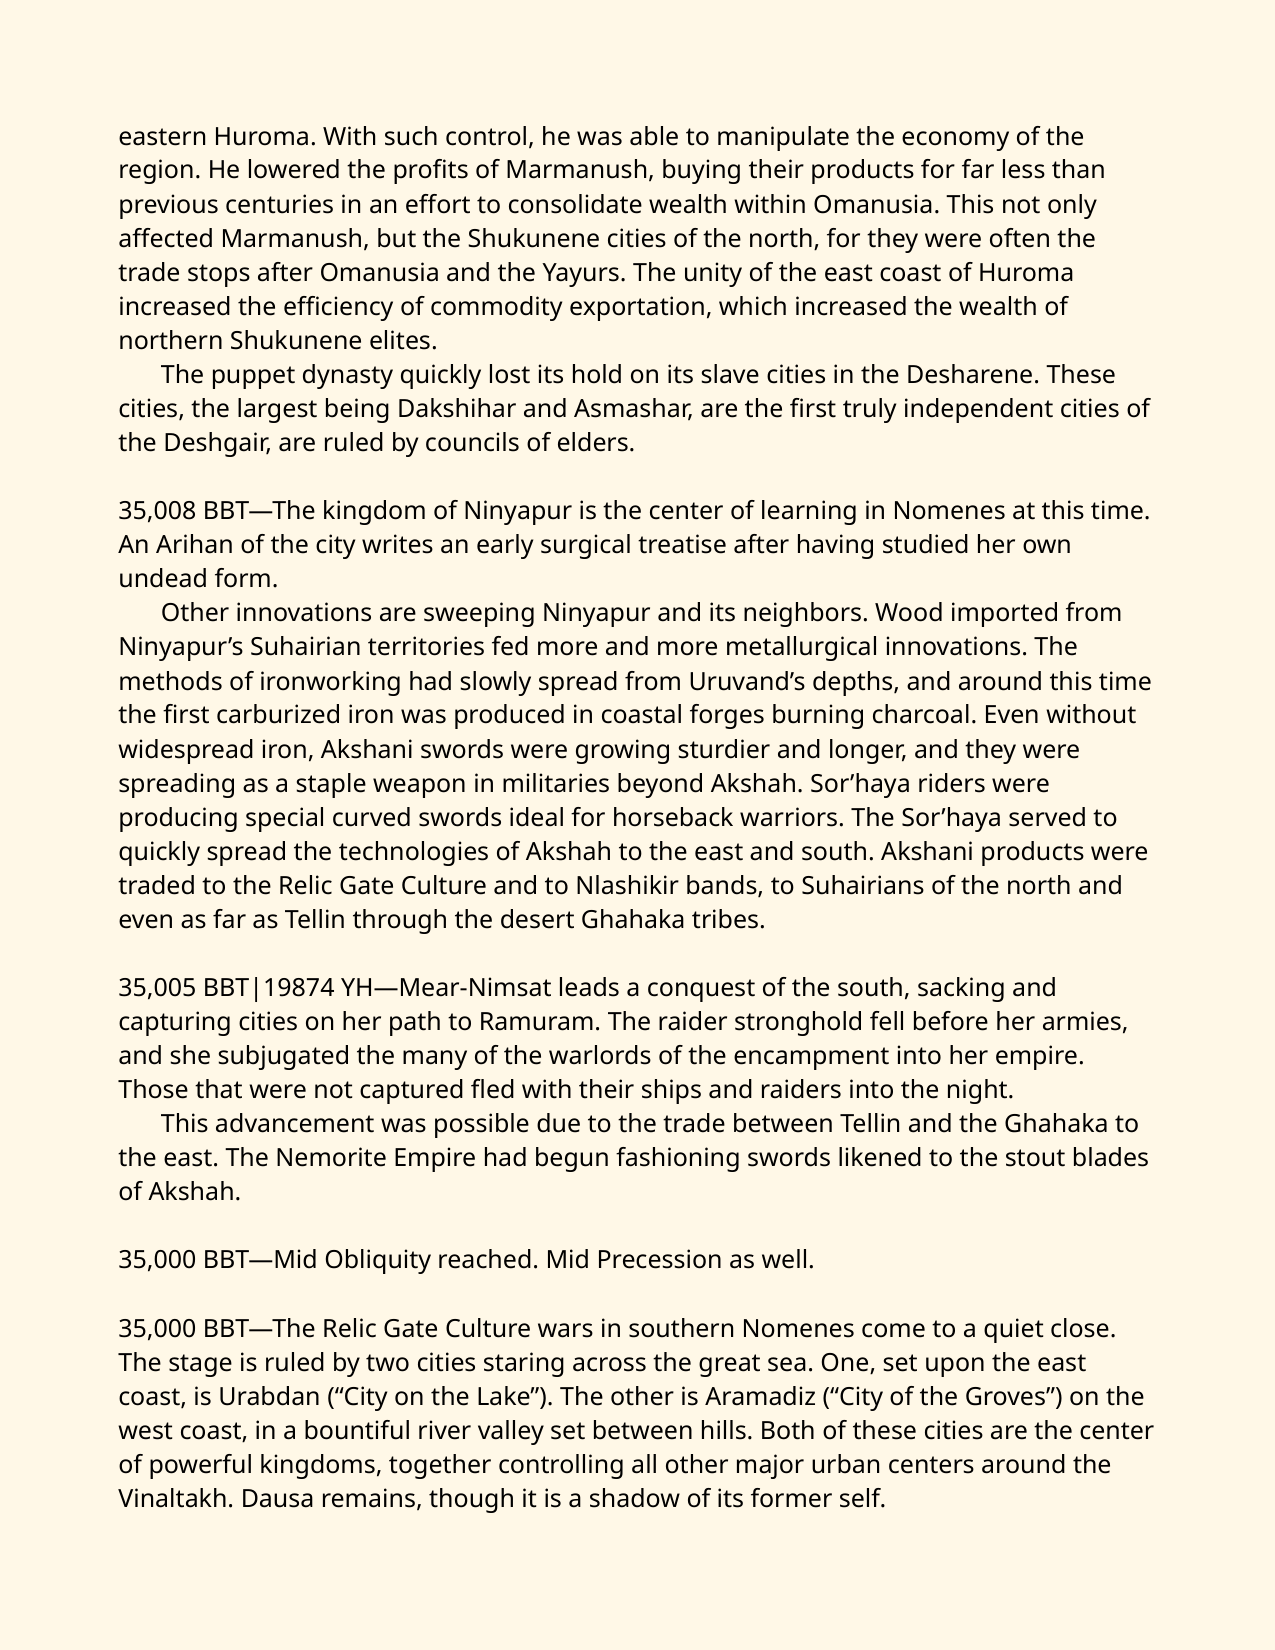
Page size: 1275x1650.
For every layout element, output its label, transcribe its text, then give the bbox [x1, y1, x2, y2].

text 35,005 BBT|19874 YH—Mear-Nimsat leads a conquest of the south, sacking and capturing cities on her path to Ramuram. The raider stronghold fell before her armies, and she subjugated the many of the warlords of the encampment into her empire. Those that were not captured fled with their ships and raiders into the night. [118, 970, 1157, 1106]
text The puppet dynasty quickly lost its hold on its slave cities in the Desharene. These cities, the largest being Dakshihar and Asmashar, are the first truly independent cities of the Deshgair, are ruled by councils of elders. [118, 357, 1157, 459]
text 35,000 BBT—Mid Obliquity reached. Mid Precession as well. [118, 1242, 1157, 1276]
text 35,008 BBT—The kingdom of Ninyapur is the center of learning in Nomenes at this time. An Arihan of the city writes an early surgical treatise after having studied her own undead form. [118, 493, 1157, 595]
text eastern Huroma. With such control, he was able to manipulate the economy of the region. He lowered the profits of Marmanush, buying their products for far less than previous centuries in an effort to consolidate wealth within Omanusia. This not only affected Marmanush, but the Shukunene cities of the north, for they were often the trade stops after Omanusia and the Yayurs. The unity of the east coast of Huroma increased the efficiency of commodity exportation, which increased the wealth of northern Shukunene elites. [118, 118, 1157, 357]
text 35,000 BBT—The Relic Gate Culture wars in southern Nomenes come to a quiet close. The stage is ruled by two cities staring across the great sea. One, set upon the east coast, is Urabdan (“City on the Lake”). The other is Aramadiz (“City of the Groves”) on the west coast, in a bountiful river valley set between hills. Both of these cities are the center of powerful kingdoms, together controlling all other major urban centers around the Vinaltakh. Dausa remains, though it is a shadow of its former self. [118, 1310, 1157, 1515]
text Other innovations are sweeping Ninyapur and its neighbors. Wood imported from Ninyapur’s Suhairian territories fed more and more metallurgical innovations. The methods of ironworking had slowly spread from Uruvand’s depths, and around this time the first carburized iron was produced in coastal forges burning charcoal. Even without widespread iron, Akshani swords were growing sturdier and longer, and they were spreading as a staple weapon in militaries beyond Akshah. Sor’haya riders were producing special curved swords ideal for horseback warriors. The Sor’haya served to quickly spread the technologies of Akshah to the east and south. Akshani products were traded to the Relic Gate Culture and to Nlashikir bands, to Suhairians of the north and even as far as Tellin through the desert Ghahaka tribes. [118, 595, 1157, 936]
text This advancement was possible due to the trade between Tellin and the Ghahaka to the east. The Nemorite Empire had begun fashioning swords likened to the stout blades of Akshah. [118, 1106, 1157, 1208]
